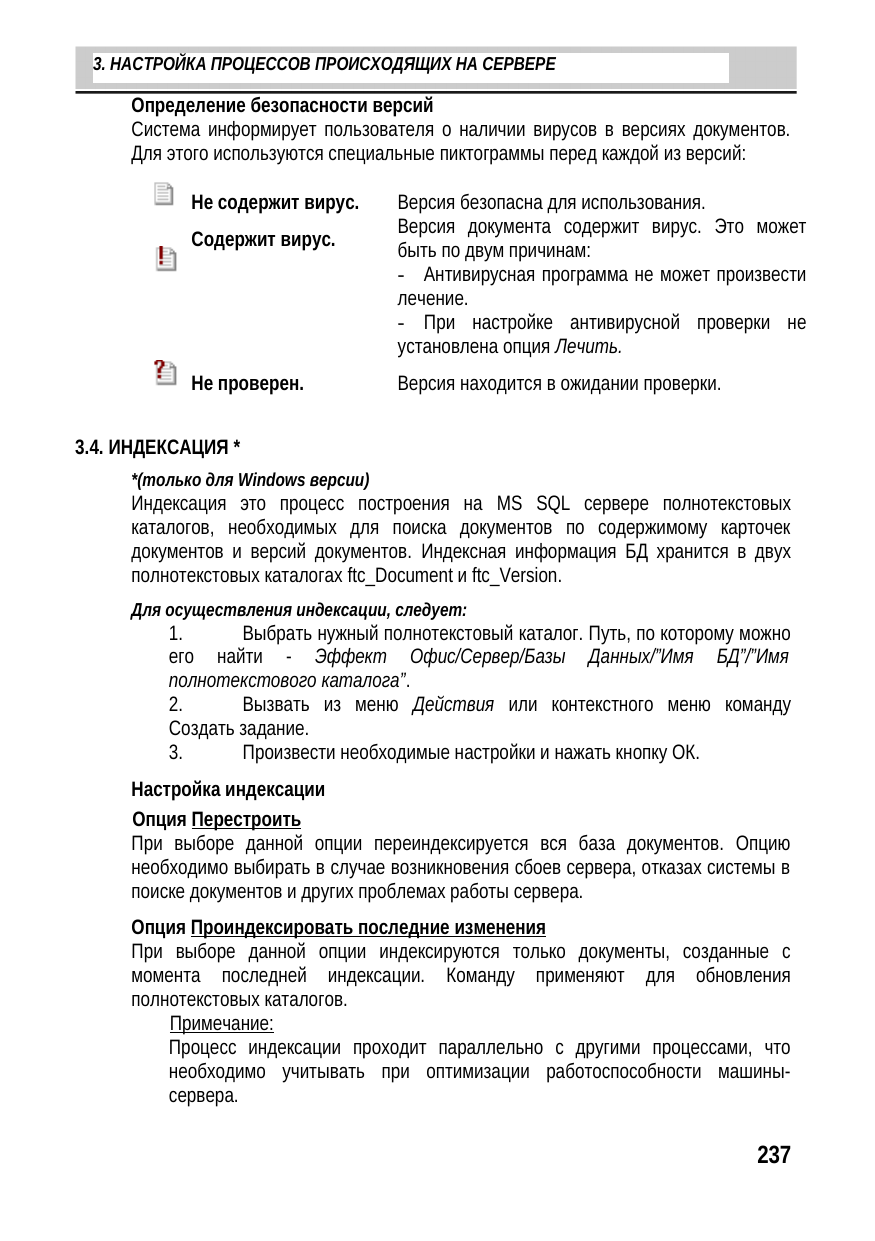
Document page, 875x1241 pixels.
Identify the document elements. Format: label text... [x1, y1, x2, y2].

list Произвести необходимые настройки и нажать кнопку ОК. [169, 740, 791, 764]
list Выбрать нужный полнотекстовый каталог. Путь, по которому можно его найти - Эффект Офис/Сервер/Базы Данных/”Имя БД”/”Имя полнотекстового каталога”. [169, 621, 791, 692]
table_header Версия безопасна для использования. [386, 178, 818, 214]
list Вызвать из меню Действия или контекстного меню команду Создать задание. [169, 692, 791, 740]
subtitle Настройка индексации [131, 777, 791, 801]
subtitle 3.4. Индексация * [75, 435, 791, 459]
table_header [143, 178, 180, 214]
subtitle Определение безопасности версий [131, 94, 791, 117]
text Опция Перестроить [132, 807, 791, 831]
text Система информирует пользователя о наличии вирусов в версиях документов. Для этого используются специальные пиктограммы перед каждой из версий: [131, 117, 791, 165]
table_cell [143, 358, 180, 410]
table_cell Содержит вирус. [180, 214, 386, 358]
table_cell Не проверен. [180, 358, 386, 410]
table_cell [143, 214, 180, 358]
text Процесс индексации проходит параллельно с другими процессами, что необходимо учитывать при оптимизации работоспособности машины-сервера. [169, 1035, 791, 1107]
text Для осуществления индексации, следует: [131, 599, 791, 621]
table_header Не содержит вирус. [180, 178, 386, 214]
text Примечание: [169, 1011, 791, 1035]
text При выборе данной опции индексируются только документы, созданные с момента последней индексации. Команду применяют для обновления полнотекстовых каталогов. [131, 939, 791, 1011]
table_cell Версия находится в ожидании проверки. [386, 358, 818, 410]
text Индексация это процесс построения на MS SQL сервере полнотекстовых каталогов, необходимых для поиска документов по содержимому карточек документов и версий документов. Индексная информация БД хранится в двух полнотекстовых каталогах ftc_Document и ftc_Version. [131, 491, 791, 586]
text При выборе данной опции переиндексируется вся база документов. Опцию необходимо выбирать в случае возникновения сбоев сервера, отказах системы в поиске документов и других проблемах работы сервера. [131, 831, 791, 903]
table_cell Версия документа содержит вирус. Это может быть по двум причинам: Антивирусная программа не может произвести лечение. При настройке антивирусной проверки не установлена опция Лечить. [386, 214, 818, 358]
text Опция Проиндексировать последние изменения [131, 915, 791, 939]
text *(только для Windows версии) [131, 469, 791, 491]
